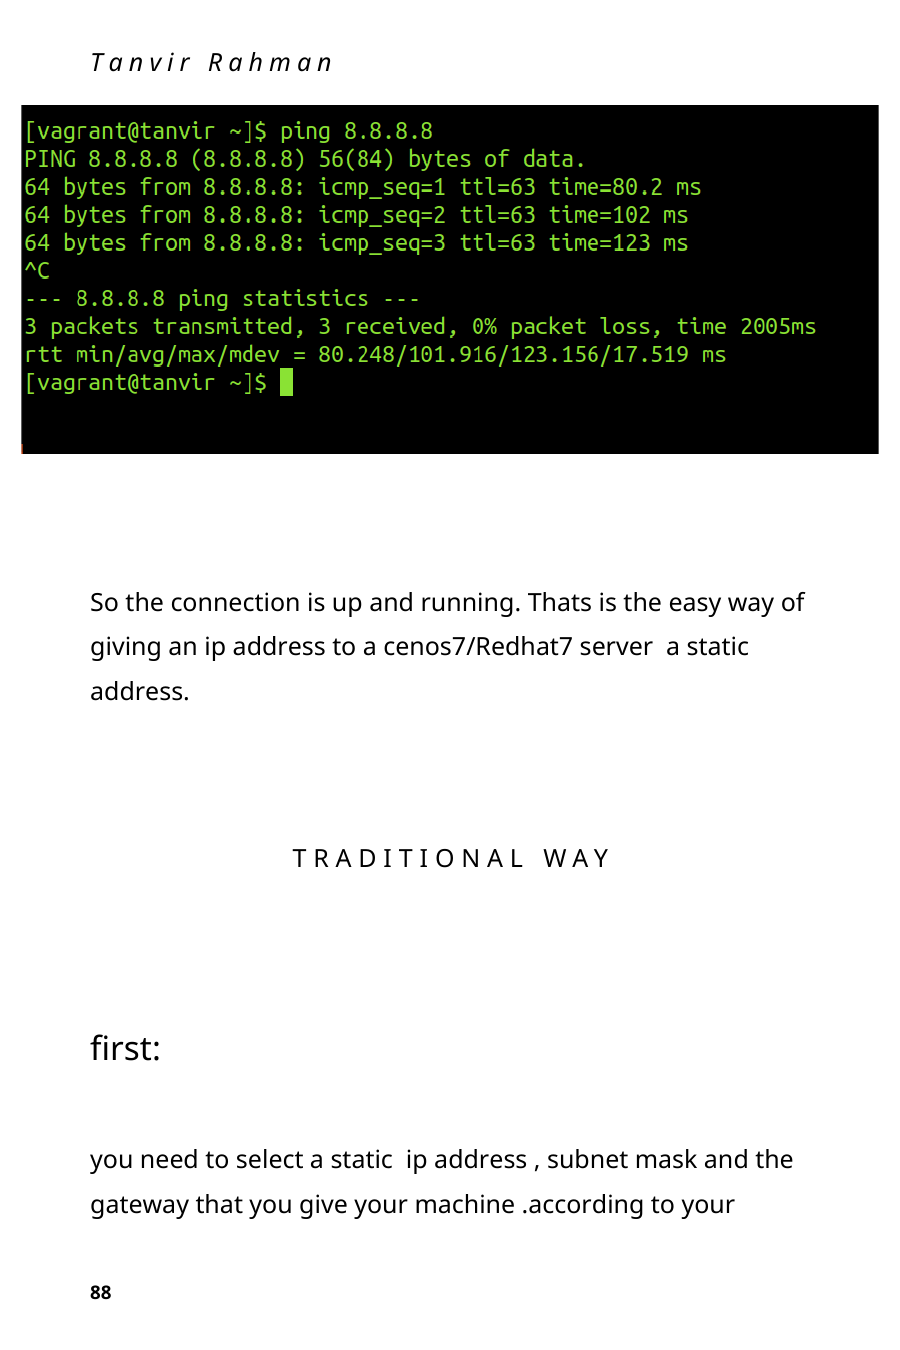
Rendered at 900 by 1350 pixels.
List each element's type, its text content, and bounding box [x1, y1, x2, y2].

text you need to select a static ip address , subnet mask and the gateway that you give your machine .according to your [90, 1142, 810, 1221]
subtitle TRADITIONAL WAY [90, 841, 810, 875]
text So the connection is up and running. Thats is the easy way of giving an ip address to a cenos7/Redhat7 server a static address. [90, 585, 810, 707]
picture [21, 105, 879, 454]
text first: [90, 1024, 810, 1070]
